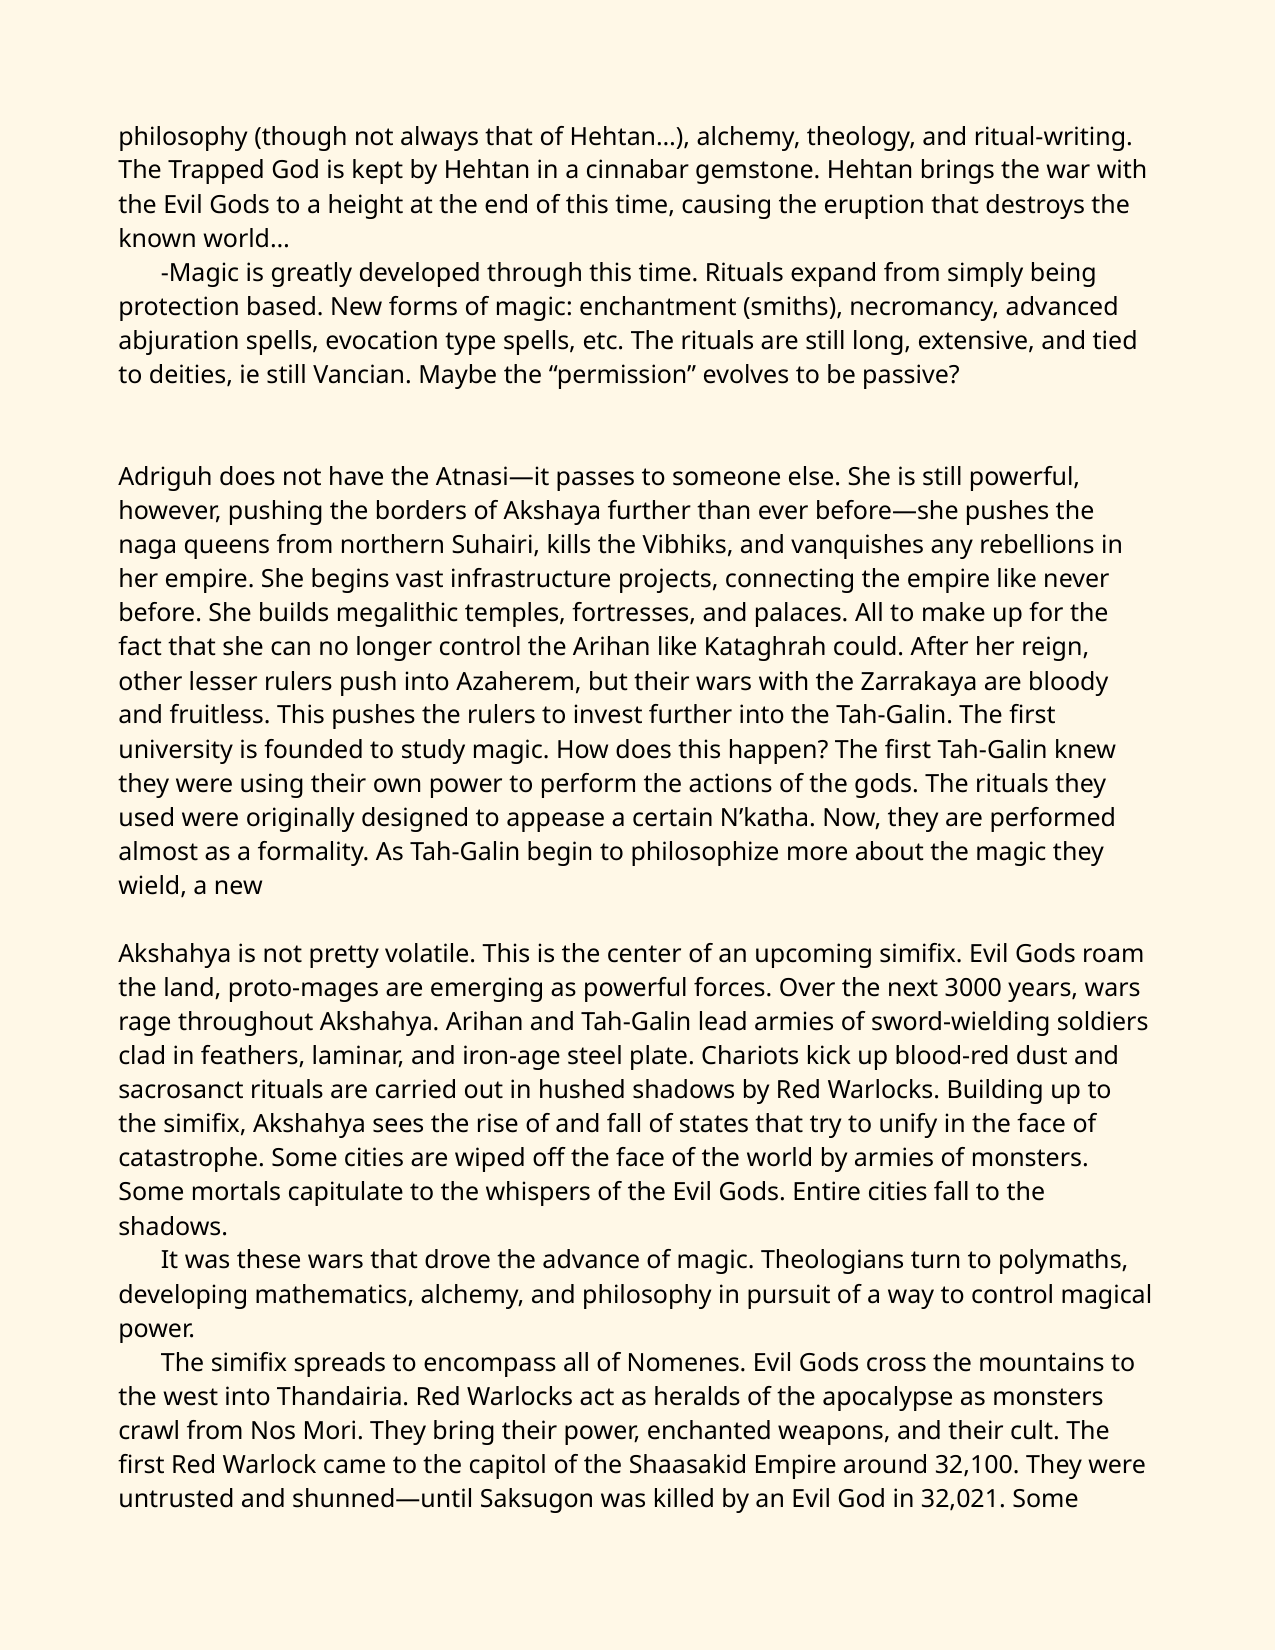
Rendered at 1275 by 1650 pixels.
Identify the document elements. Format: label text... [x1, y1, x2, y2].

text Adriguh does not have the Atnasi—it passes to someone else. She is still powerful, however, pushing the borders of Akshaya further than ever before—she pushes the naga queens from northern Suhairi, kills the Vibhiks, and vanquishes any rebellions in her empire. She begins vast infrastructure projects, connecting the empire like never before. She builds megalithic temples, fortresses, and palaces. All to make up for the fact that she can no longer control the Arihan like Kataghrah could. After her reign, other lesser rulers push into Azaherem, but their wars with the Zarrakaya are bloody and fruitless. This pushes the rulers to invest further into the Tah-Galin. The first university is founded to study magic. How does this happen? The first Tah-Galin knew they were using their own power to perform the actions of the gods. The rituals they used were originally designed to appease a certain N’katha. Now, they are performed almost as a formality. As Tah-Galin begin to philosophize more about the magic they wield, a new [118, 459, 1157, 902]
text -Magic is greatly developed through this time. Rituals expand from simply being protection based. New forms of magic: enchantment (smiths), necromancy, advanced abjuration spells, evocation type spells, etc. The rituals are still long, extensive, and tied to deities, ie still Vancian. Maybe the “permission” evolves to be passive? [118, 254, 1157, 391]
text It was these wars that drove the advance of magic. Theologians turn to polymaths, developing mathematics, alchemy, and philosophy in pursuit of a way to control magical power. [118, 1242, 1157, 1344]
text philosophy (though not always that of Hehtan…), alchemy, theology, and ritual-writing. The Trapped God is kept by Hehtan in a cinnabar gemstone. Hehtan brings the war with the Evil Gods to a height at the end of this time, causing the eruption that destroys the known world… [118, 118, 1157, 254]
text The simifix spreads to encompass all of Nomenes. Evil Gods cross the mountains to the west into Thandairia. Red Warlocks act as heralds of the apocalypse as monsters crawl from Nos Mori. They bring their power, enchanted weapons, and their cult. The first Red Warlock came to the capitol of the Shaasakid Empire around 32,100. They were untrusted and shunned—until Saksugon was killed by an Evil God in 32,021. Some [118, 1344, 1157, 1515]
text Akshahya is not pretty volatile. This is the center of an upcoming simifix. Evil Gods roam the land, proto-mages are emerging as powerful forces. Over the next 3000 years, wars rage throughout Akshahya. Arihan and Tah-Galin lead armies of sword-wielding soldiers clad in feathers, laminar, and iron-age steel plate. Chariots kick up blood-red dust and sacrosanct rituals are carried out in hushed shadows by Red Warlocks. Building up to the simifix, Akshahya sees the rise of and fall of states that try to unify in the face of catastrophe. Some cities are wiped off the face of the world by armies of monsters. Some mortals capitulate to the whispers of the Evil Gods. Entire cities fall to the shadows. [118, 936, 1157, 1242]
